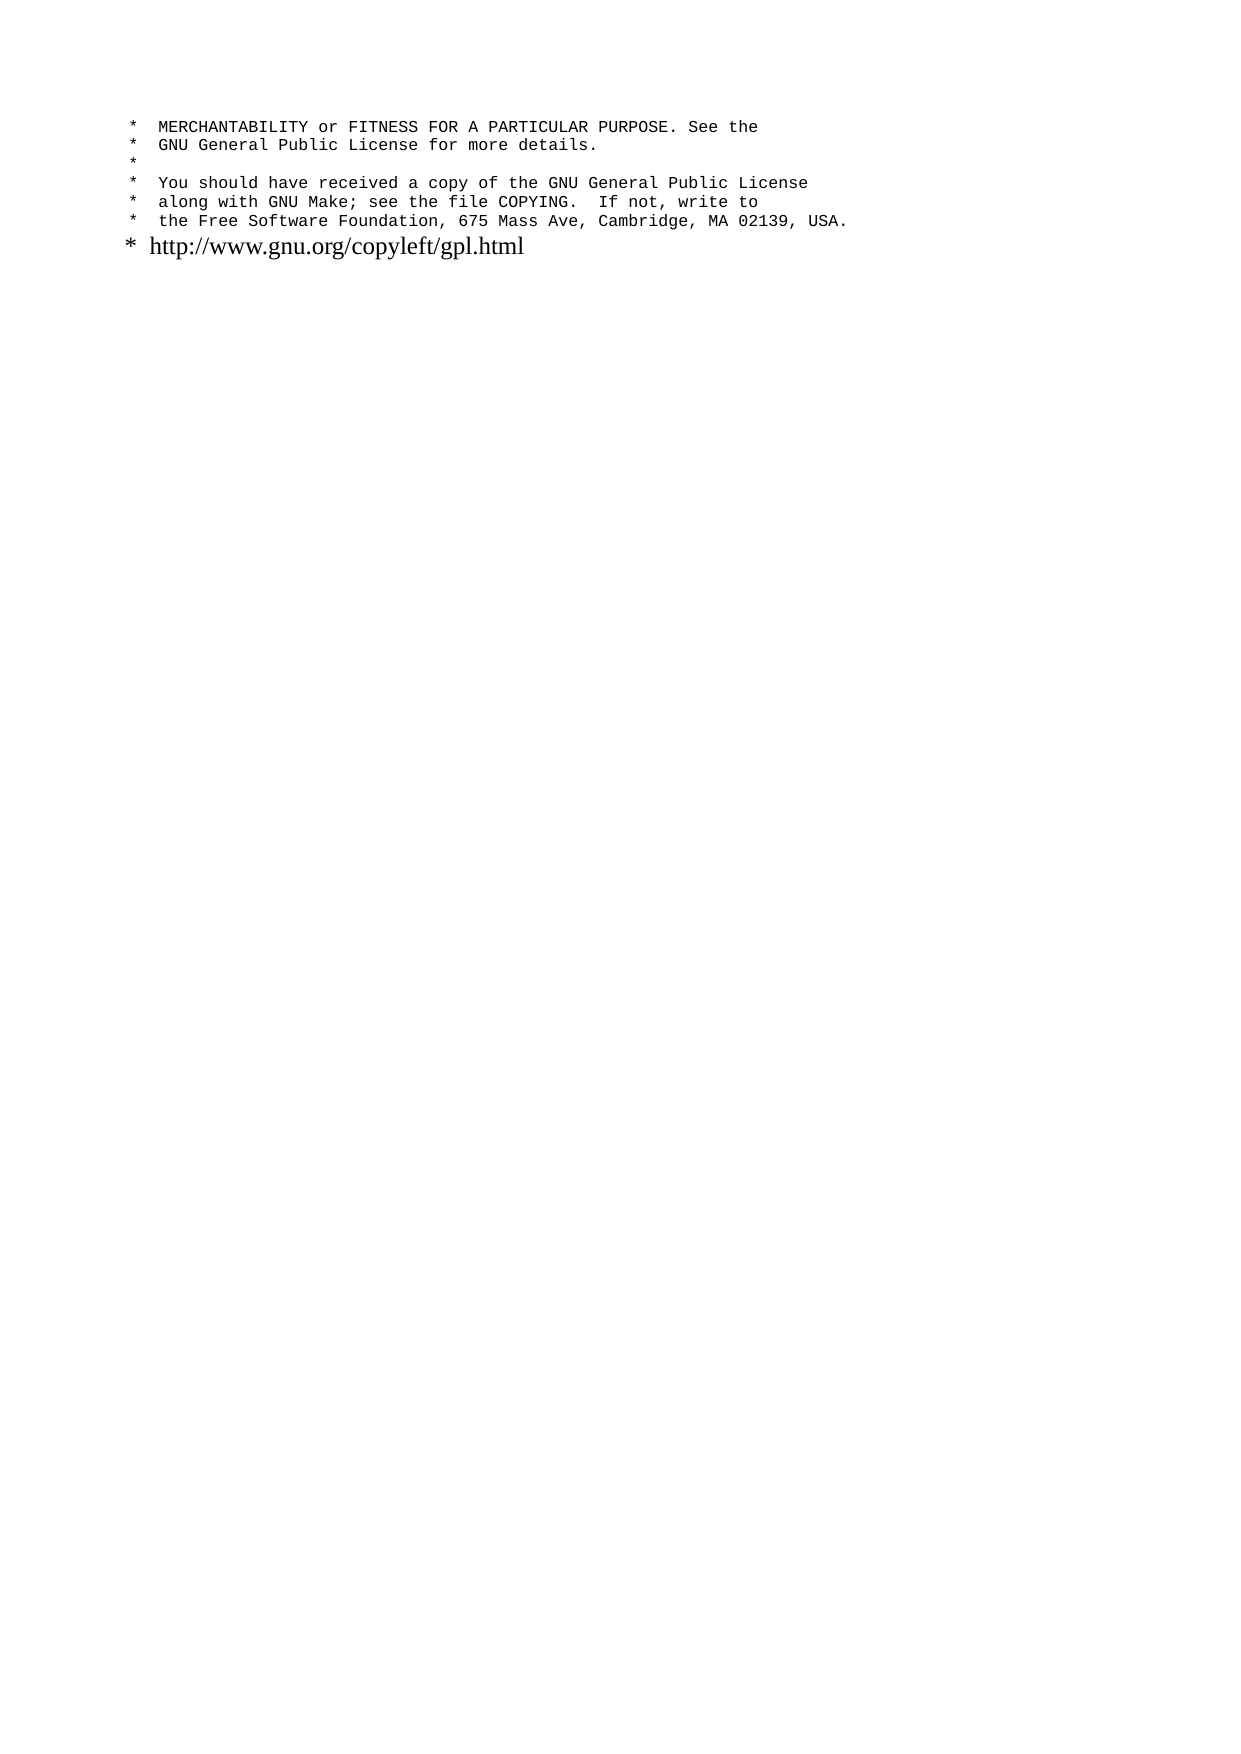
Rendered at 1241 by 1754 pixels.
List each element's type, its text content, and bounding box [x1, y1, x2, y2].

text * MERCHANTABILITY or FITNESS FOR A PARTICULAR PURPOSE. See the [118, 118, 1122, 137]
text * You should have received a copy of the GNU General Public License [118, 175, 1122, 193]
text * http://www.gnu.org/copyleft/gpl.html [118, 231, 1122, 260]
text * the Free Software Foundation, 675 Mass Ave, Cambridge, MA 02139, USA. [118, 212, 1122, 231]
text * GNU General Public License for more details. [118, 137, 1122, 156]
text * along with GNU Make; see the file COPYING. If not, write to [118, 193, 1122, 212]
text * [118, 156, 1122, 175]
